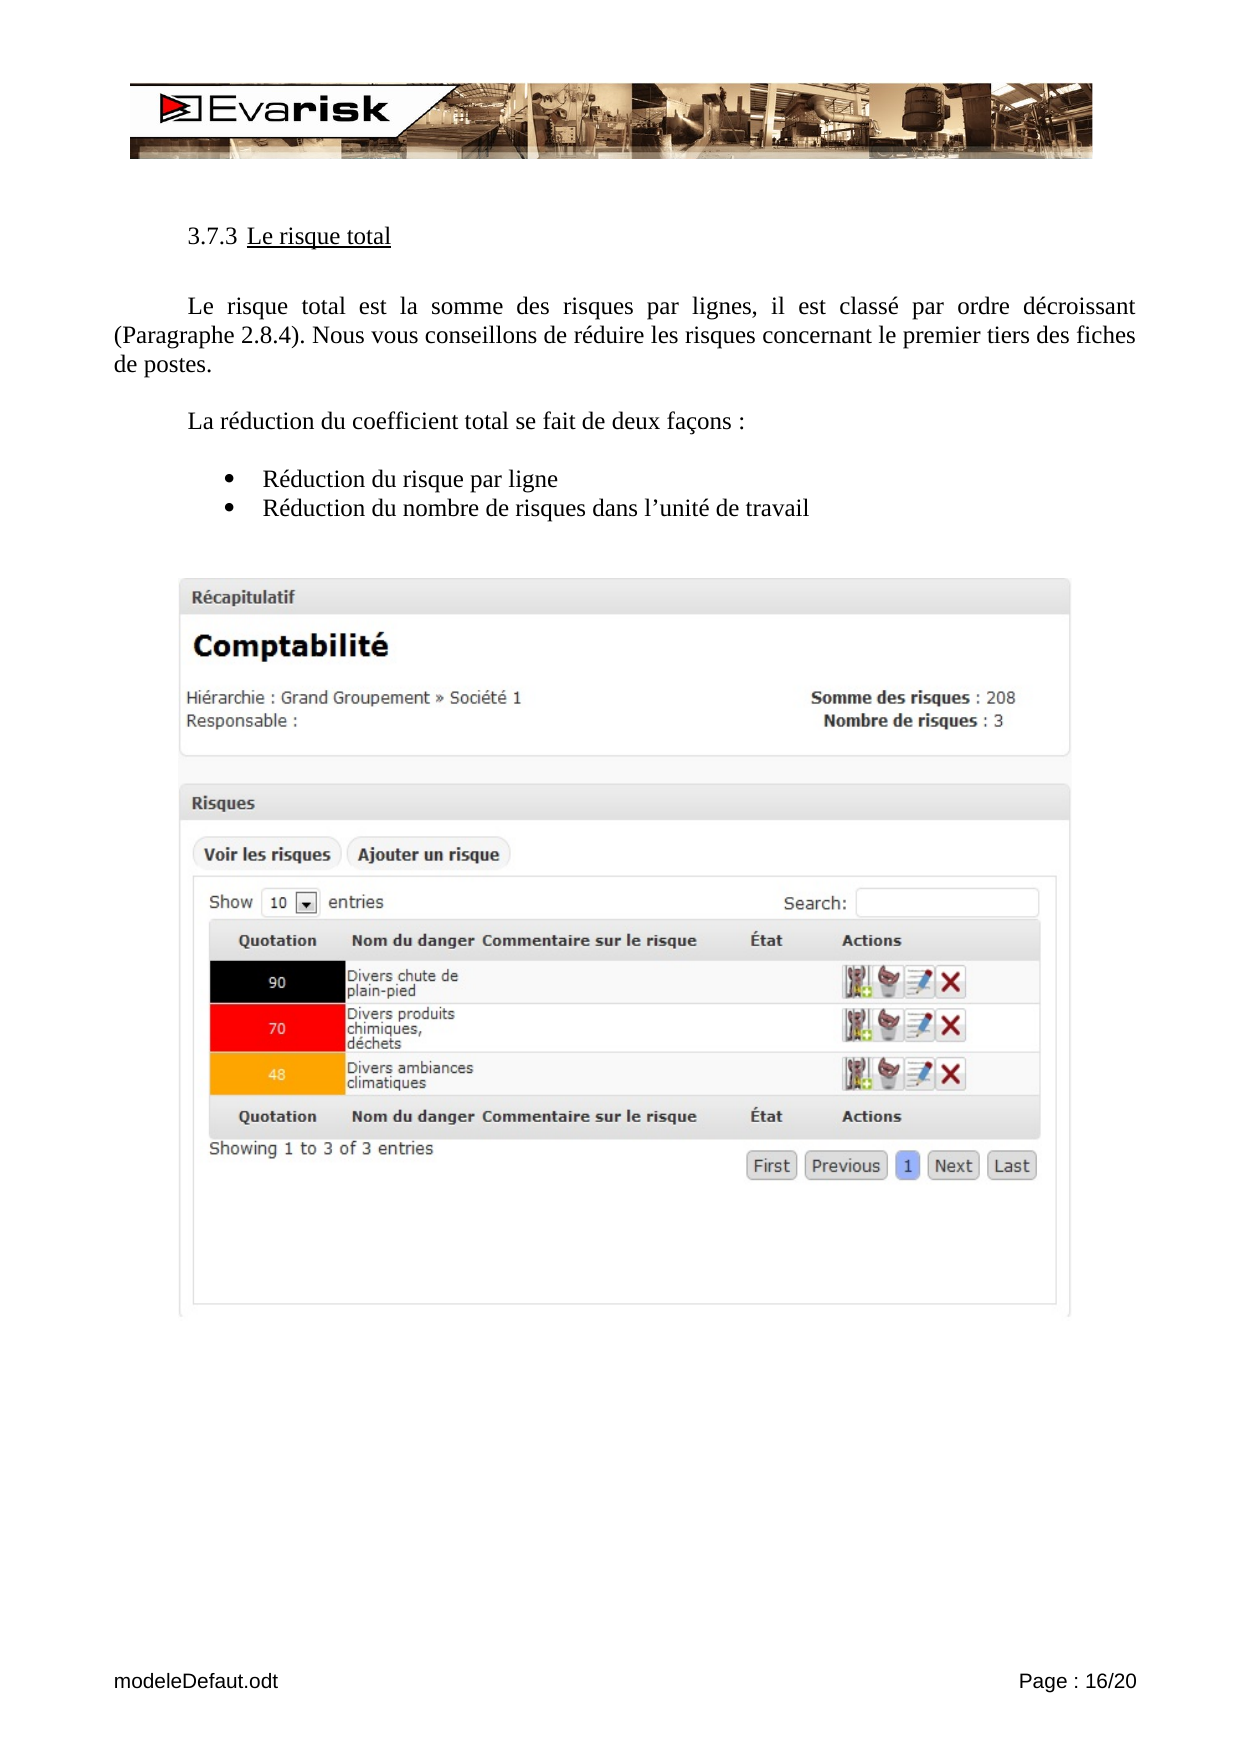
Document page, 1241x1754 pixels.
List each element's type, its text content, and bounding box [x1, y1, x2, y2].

picture [178, 578, 1073, 1321]
text La réduction du coefficient total se fait de deux façons : [114, 406, 1137, 435]
list Réduction du risque par ligne [225, 464, 1137, 493]
subtitle Le risque total [187, 221, 1137, 250]
text Le risque total est la somme des risques par lignes, il est classé par ordre décroissant (Paragraphe 2.8.4). Nous vous conseillons de réduire les risques concernant le premier tiers des fiches de postes. [114, 291, 1137, 378]
list Réduction du nombre de risques dans l’unité de travail [225, 493, 1137, 521]
